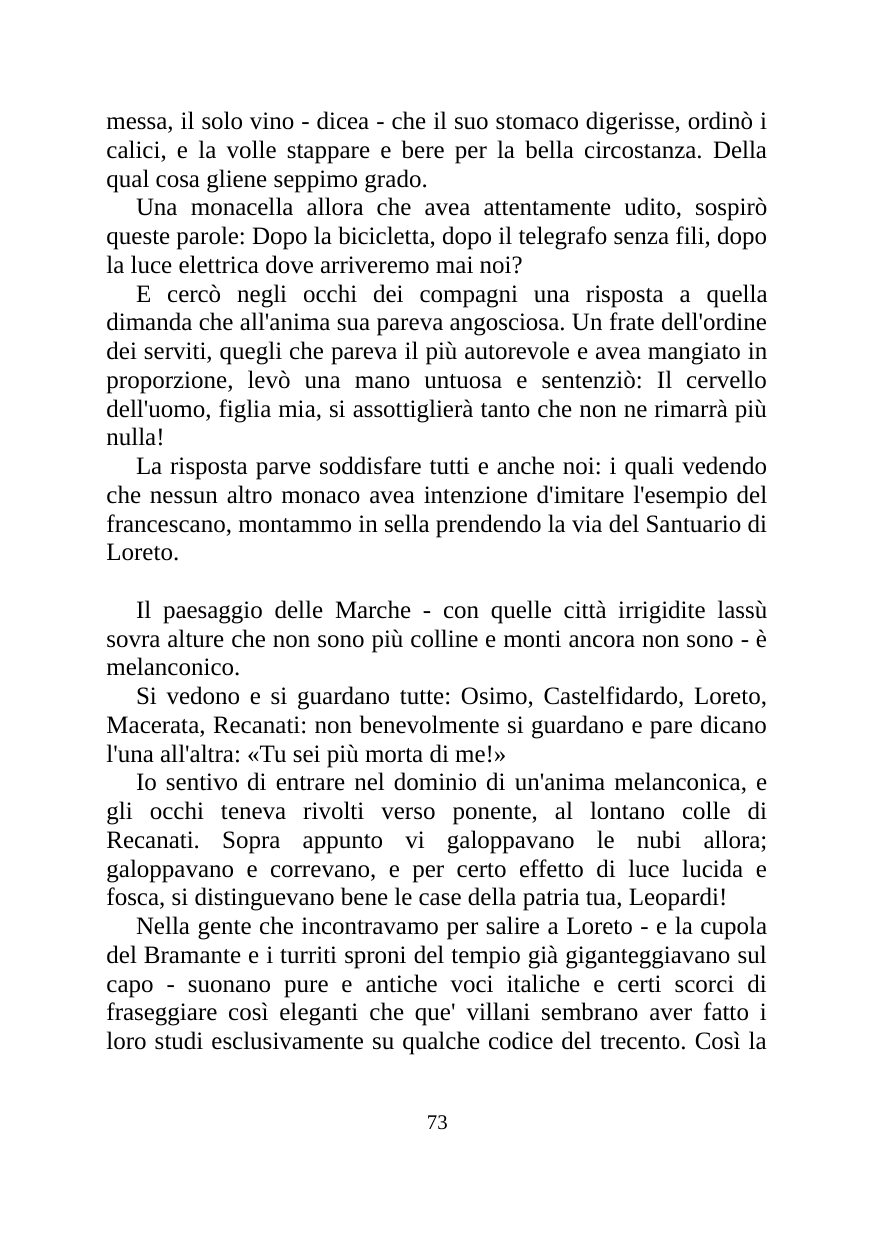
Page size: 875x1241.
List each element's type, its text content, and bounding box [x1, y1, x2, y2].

text Una monacella allora che avea attentamente udito, sospirò queste parole: Dopo la bicicletta, dopo il telegrafo senza fili, dopo la luce elettrica dove arriveremo mai noi? [106, 192, 768, 279]
text Si vedono e si guardano tutte: Osimo, Castelfidardo, Loreto, Macerata, Recanati: non benevolmente si guardano e pare dicano l'una all'altra: «Tu sei più morta di me!» [106, 681, 768, 767]
text E cercò negli occhi dei compagni una risposta a quella dimanda che all'anima sua pareva angosciosa. Un frate dell'ordine dei serviti, quegli che pareva il più autorevole e avea mangiato in proporzione, levò una mano untuosa e sentenziò: Il cervello dell'uomo, figlia mia, si assottiglierà tanto che non ne rimarrà più nulla! [106, 279, 768, 451]
text Io sentivo di entrare nel dominio di un'anima melanconica, e gli occhi teneva rivolti verso ponente, al lontano colle di Recanati. Sopra appunto vi galoppavano le nubi allora; galoppavano e correvano, e per certo effetto di luce lucida e fosca, si distinguevano bene le case della patria tua, Leopardi! [106, 767, 768, 911]
text Nella gente che incontravamo per salire a Loreto - e la cupola del Bramante e i turriti sproni del tempio già giganteggiavano sul capo - suonano pure e antiche voci italiche e certi scorci di fraseggiare così eleganti che que' villani sembrano aver fatto i loro studi esclusivamente su qualche codice del trecento. Così la [106, 911, 768, 1055]
text Il paesaggio delle Marche - con quelle città irrigidite lassù sovra alture che non sono più colline e monti ancora non sono - è melanconico. [106, 595, 768, 681]
text messa, il solo vino - dicea - che il suo stomaco digerisse, ordinò i calici, e la volle stappare e bere per la bella circostanza. Della qual cosa gliene seppimo grado. [106, 106, 768, 192]
text La risposta parve soddisfare tutti e anche noi: i quali vedendo che nessun altro monaco avea intenzione d'imitare l'esempio del francescano, montammo in sella prendendo la via del Santuario di Loreto. [106, 451, 768, 566]
